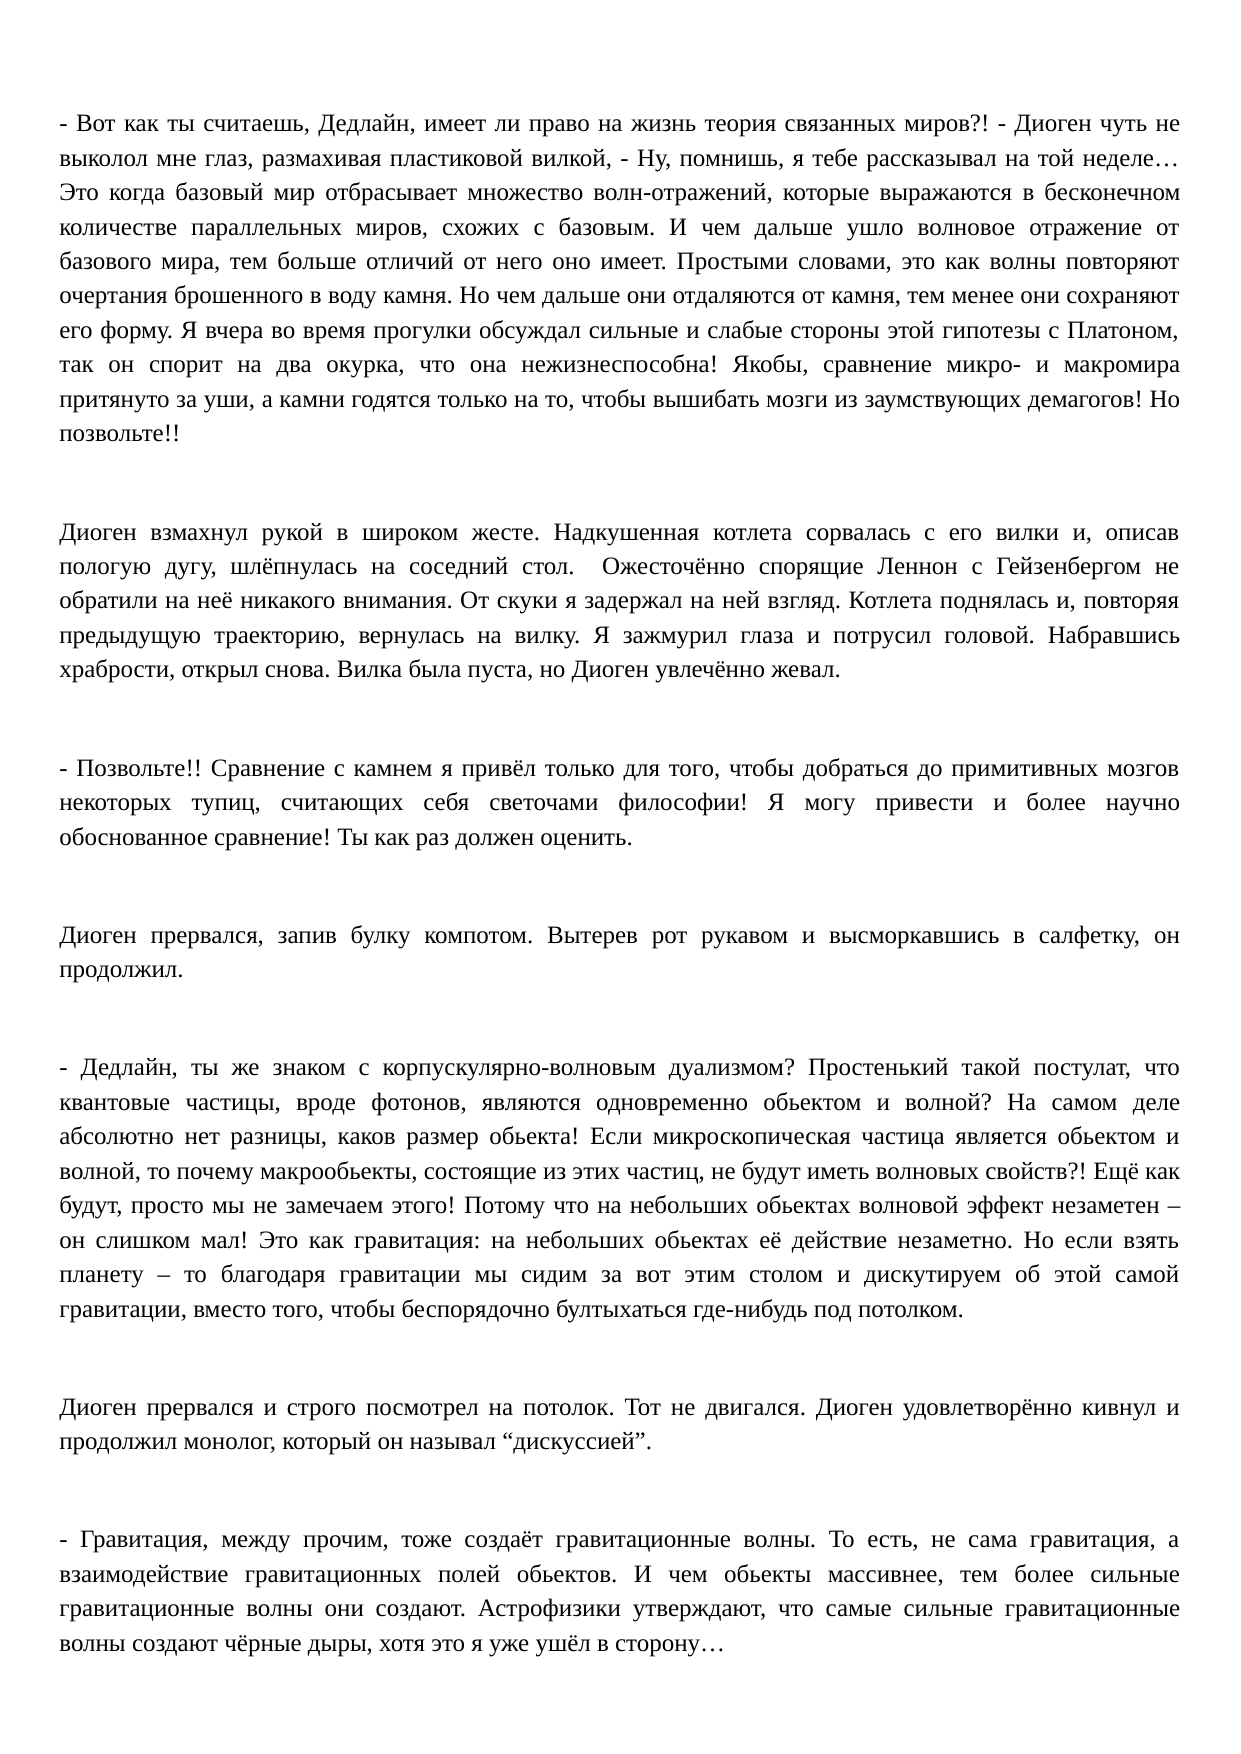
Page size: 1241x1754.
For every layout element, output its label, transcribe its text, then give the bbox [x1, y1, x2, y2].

text Диоген прервался и строго посмотрел на потолок. Тот не двигался. Диоген удовлетворённо кивнул и продолжил монолог, который он называл “дискуссией”. [59, 1392, 1181, 1455]
text Диоген взмахнул рукой в широком жесте. Надкушенная котлета сорвалась с его вилки и, описав пологую дугу, шлёпнулась на соседний стол. Ожесточённо спорящие Леннон с Гейзенбергом не обратили на неё никакого внимания. От скуки я задержал на ней взгляд. Котлета поднялась и, повторяя предыдущую траекторию, вернулась на вилку. Я зажмурил глаза и потрусил головой. Набравшись храбрости, открыл снова. Вилка была пуста, но Диоген увлечённо жевал. [59, 517, 1181, 683]
text - Гравитация, между прочим, тоже создаёт гравитационные волны. То есть, не сама гравитация, а взаимодействие гравитационных полей обьектов. И чем обьекты массивнее, тем более сильные гравитационные волны они создают. Астрофизики утверждают, что самые сильные гравитационные волны создают чёрные дыры, хотя это я уже ушёл в сторону… [59, 1524, 1181, 1657]
text - Вот как ты считаешь, Дедлайн, имеет ли право на жизнь теория связанных миров?! - Диоген чуть не выколол мне глаз, размахивая пластиковой вилкой, - Ну, помнишь, я тебе рассказывал на той неделе… Это когда базовый мир отбрасывает множество волн-отражений, которые выражаются в бесконечном количестве параллельных миров, схожих с базовым. И чем дальше ушло волновое отражение от базового мира, тем больше отличий от него оно имеет. Простыми словами, это как волны повторяют очертания брошенного в воду камня. Но чем дальше они отдаляются от камня, тем менее они сохраняют его форму. Я вчера во время прогулки обсуждал сильные и слабые стороны этой гипотезы с Платоном, так он спорит на два окурка, что она нежизнеспособна! Якобы, сравнение микро- и макромира притянуто за уши, а камни годятся только на то, чтобы вышибать мозги из заумствующих демагогов! Но позвольте!! [59, 108, 1181, 447]
text - Дедлайн, ты же знаком с корпускулярно-волновым дуализмом? Простенький такой постулат, что квантовые частицы, вроде фотонов, являются одновременно обьектом и волной? На самом деле абсолютно нет разницы, каков размер обьекта! Если микроскопическая частица является обьектом и волной, то почему макрообьекты, состоящие из этих частиц, не будут иметь волновых свойств?! Ещё как будут, просто мы не замечаем этого! Потому что на небольших обьектах волновой эффект незаметен – он слишком мал! Это как гравитация: на небольших обьектах её действие незаметно. Но если взять планету – то благодаря гравитации мы сидим за вот этим столом и дискутируем об этой самой гравитации, вместо того, чтобы беспорядочно бултыхаться где-нибудь под потолком. [59, 1052, 1181, 1322]
text - Позвольте!! Сравнение с камнем я привёл только для того, чтобы добраться до примитивных мозгов некоторых тупиц, считающих себя светочами философии! Я могу привести и более научно обоснованное сравнение! Ты как раз должен оценить. [59, 753, 1181, 850]
text Диоген прервался, запив булку компотом. Вытерев рот рукавом и высморкавшись в салфетку, он продолжил. [59, 920, 1181, 983]
